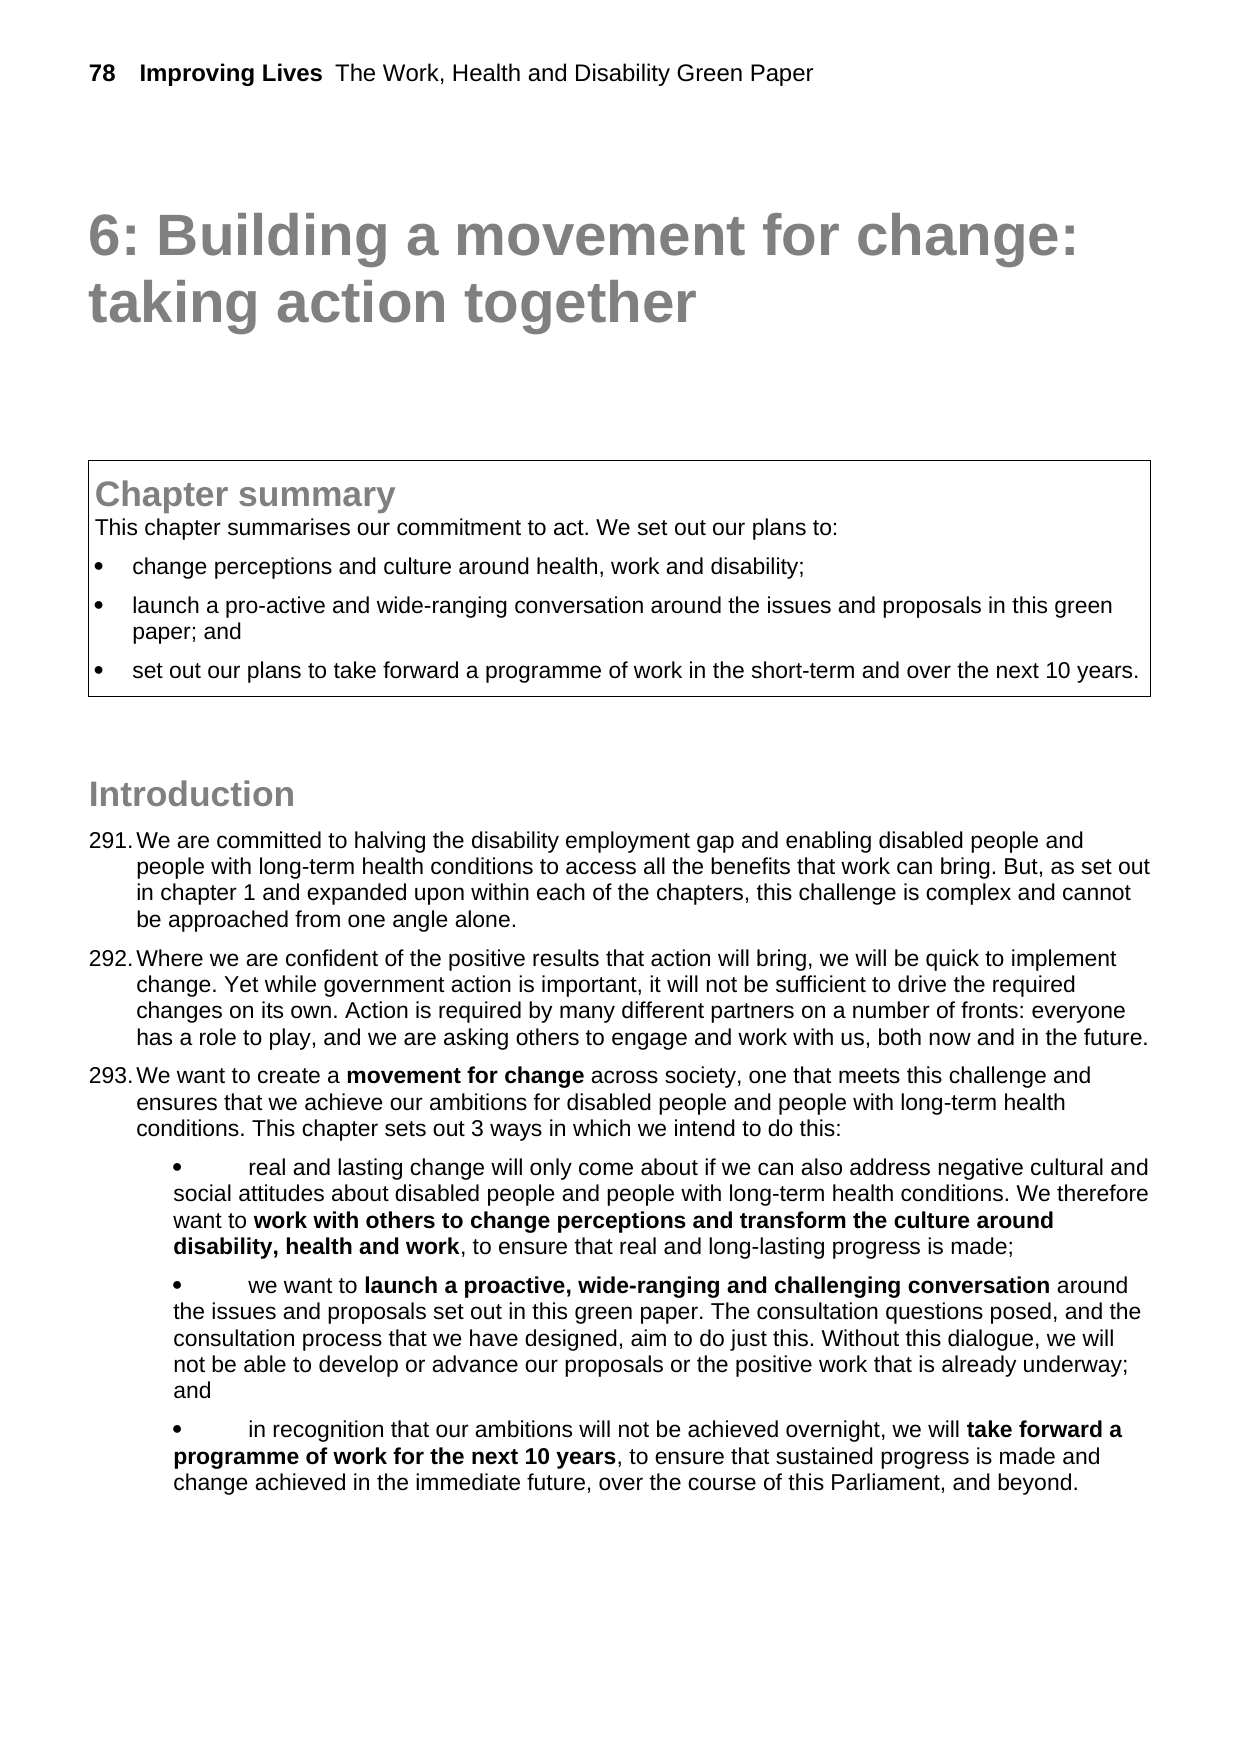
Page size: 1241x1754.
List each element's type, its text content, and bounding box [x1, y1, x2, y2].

list in recognition that our ambitions will not be achieved overnight, we will take forward a programme of work for the next 10 years, to ensure that sustained progress is made and change achieved in the immediate future, over the course of this Parliament, and beyond. [173, 1416, 1152, 1495]
list Where we are confident of the positive results that action will bring, we will be quick to implement change. Yet while government action is important, it will not be sufficient to drive the required changes on its own. Action is required by many different partners on a number of fronts: everyone has a role to play, and we are asking others to engage and work with us, both now and in the future. [89, 944, 1152, 1050]
table_header Chapter summary This chapter summarises our commitment to act. We set out our plans to: change perceptions and culture around health, work and disability; launch a pro-active and wide-ranging conversation around the issues and proposals in this green paper; and set out our plans to take forward a programme of work in the short-term and over the next 10 years. [89, 461, 1150, 696]
subtitle 6: Building a movement for change: taking action together [89, 201, 1152, 335]
list We want to create a movement for change across society, one that meets this challenge and ensures that we achieve our ambitions for disabled people and people with long-term health conditions. This chapter sets out 3 ways in which we intend to do this: [89, 1062, 1152, 1142]
subtitle Introduction [89, 773, 1152, 814]
list real and lasting change will only come about if we can also address negative cultural and social attitudes about disabled people and people with long-term health conditions. We therefore want to work with others to change perceptions and transform the culture around disability, health and work, to ensure that real and long-lasting progress is made; [173, 1154, 1152, 1259]
list we want to launch a proactive, wide-ranging and challenging conversation around the issues and proposals set out in this green paper. The consultation questions posed, and the consultation process that we have designed, aim to do just this. Without this dialogue, we will not be able to develop or advance our proposals or the positive work that is already underway; and [173, 1272, 1152, 1404]
list We are committed to halving the disability employment gap and enabling disabled people and people with long-term health conditions to access all the benefits that work can bring. But, as set out in chapter 1 and expanded upon within each of the chapters, this challenge is complex and cannot be approached from one angle alone. [89, 827, 1152, 932]
